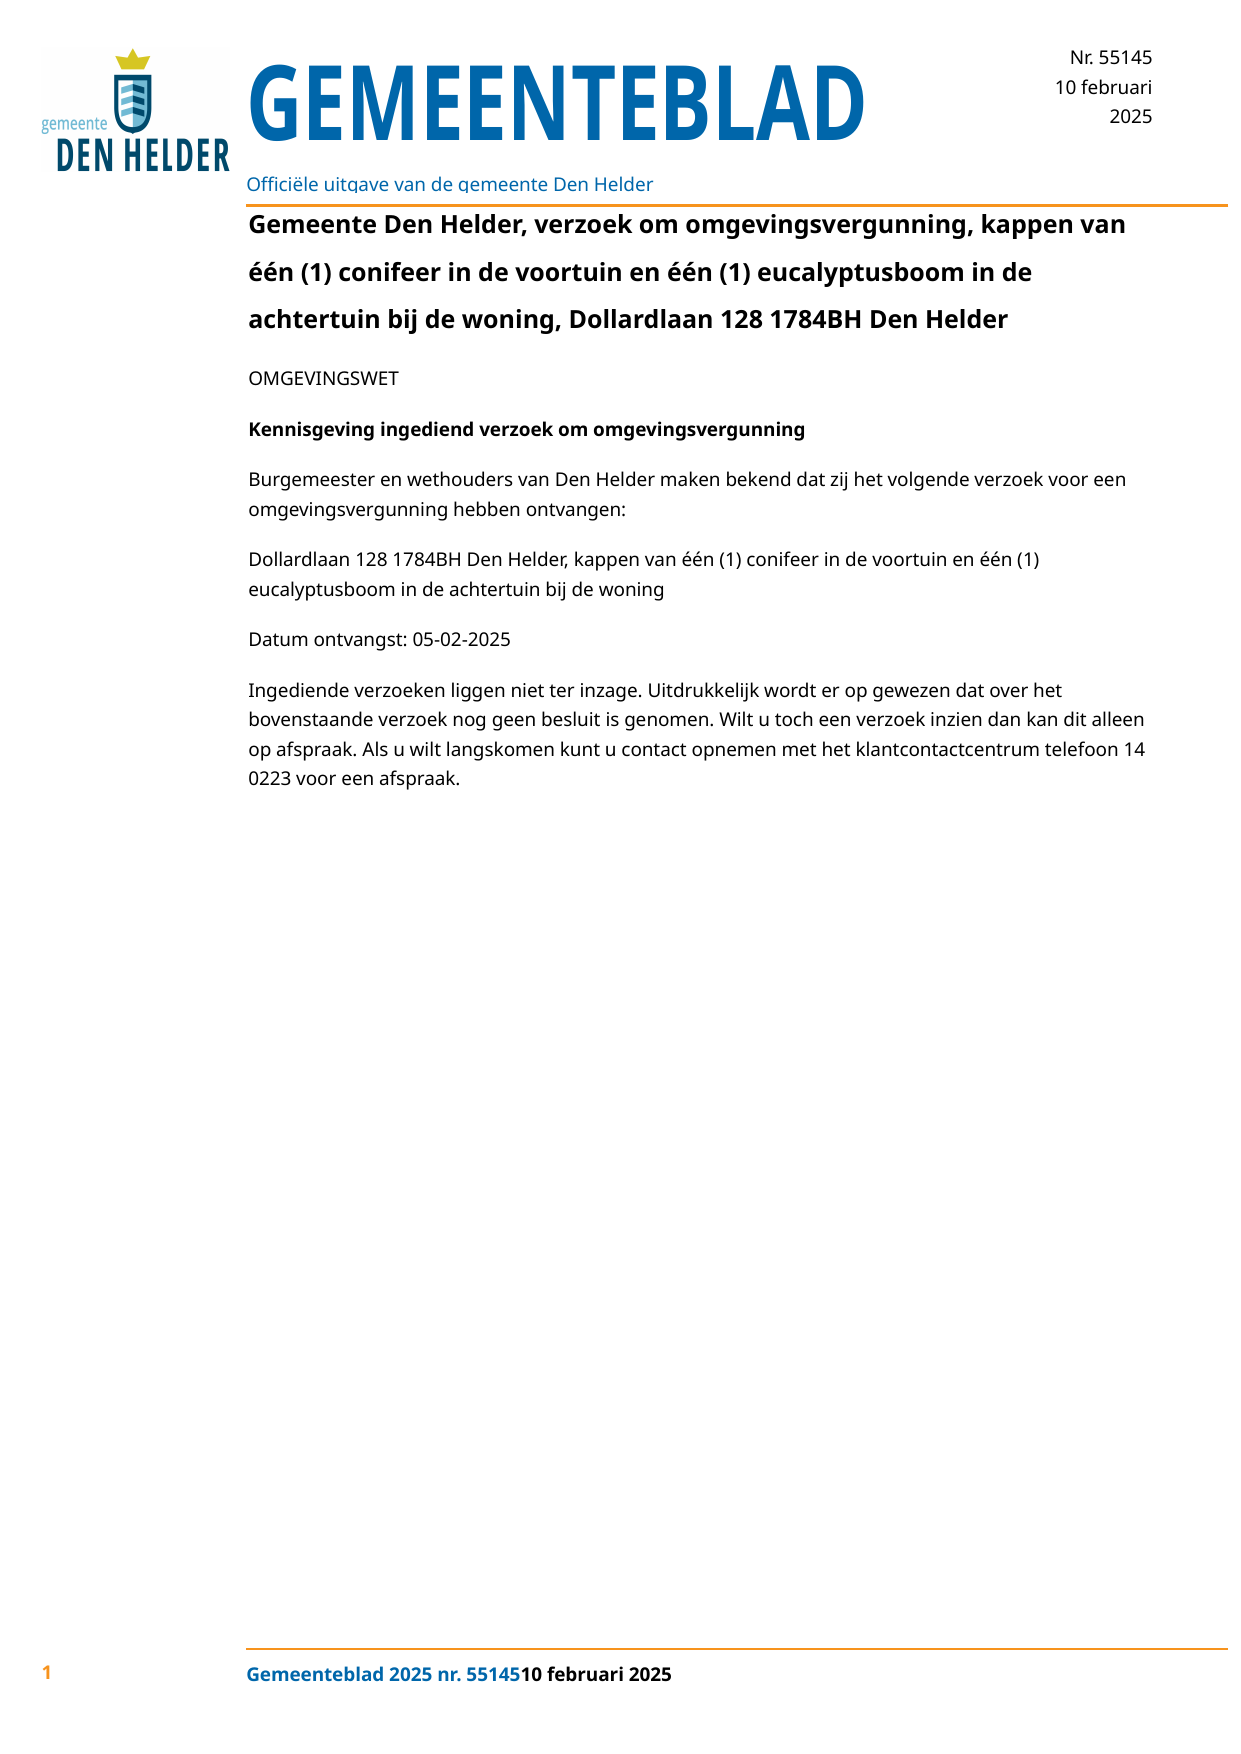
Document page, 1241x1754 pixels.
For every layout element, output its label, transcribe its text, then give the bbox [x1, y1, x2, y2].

picture [41, 47, 231, 172]
text Burgemeester en wethouders van Den Helder maken bekend dat zij het volgende verzoek voor een omgevingsvergunning hebben ontvangen: [248, 466, 1152, 522]
text Dollardlaan 128 1784BH Den Helder, kappen van één (1) conifeer in de voortuin en één (1) eucalyptusboom in de achtertuin bij de woning [248, 546, 1152, 602]
picture [100, 154, 106, 172]
text Ingediende verzoeken liggen niet ter inzage. Uitdrukkelijk wordt er op gewezen dat over het bovenstaande verzoek nog geen besluit is genomen. Wilt u toch een verzoek inzien dan kan dit alleen op afspraak. Als u wilt langskomen kunt u contact opnemen met het klantcontactcentrum telefoon 14 0223 voor een afspraak. [248, 677, 1152, 791]
picture [130, 157, 135, 172]
picture [63, 144, 68, 165]
picture [220, 160, 224, 172]
text OMGEVINGSWET [248, 366, 1152, 391]
text Datum ontvangst: 05-02-2025 [248, 626, 1152, 652]
picture [182, 144, 187, 165]
text Kennisgeving ingediend verzoek om omgevingsvergunning [248, 416, 1152, 442]
text Gemeente Den Helder, verzoek om omgevingsvergunning, kappen van één (1) conifeer in de voortuin en één (1) eucalyptusboom in de achtertuin bij de woning, Dollardlaan 128 1784BH Den Helder [248, 207, 1152, 336]
